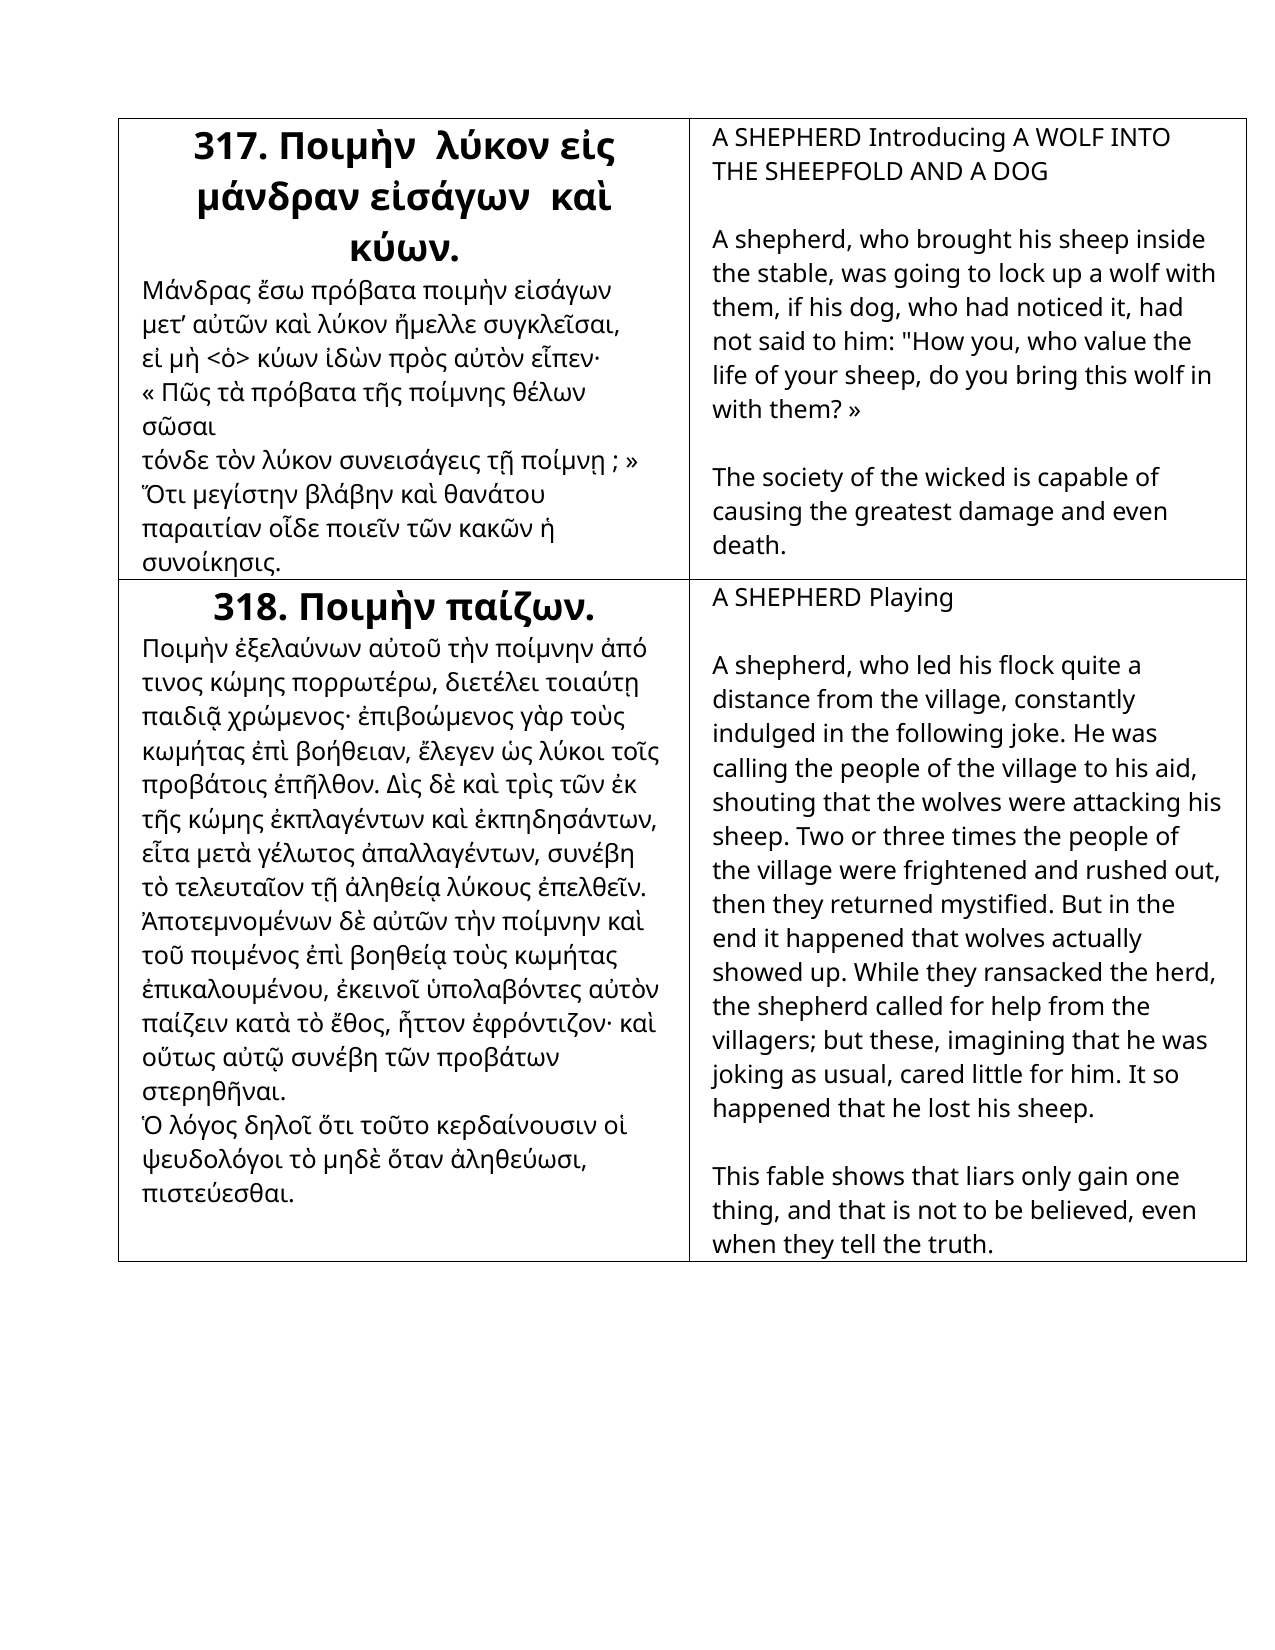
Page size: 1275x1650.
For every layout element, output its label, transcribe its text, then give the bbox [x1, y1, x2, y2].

table_cell 317. Ποιμὴν λύκον εἰς μάνδραν εἰσάγων καὶ κύων. Μάνδρας ἔσω πρόβατα ποιμὴν εἰσάγων μετ’ αὐτῶν καὶ λύκον ἤμελλε συγκλεῖσαι, εἰ μὴ <ὁ> κύων ἰδὼν πρὸς αὐτὸν εἶπεν· « Πῶς τὰ πρόβατα τῆς ποίμνης θέλων σῶσαι τόνδε τὸν λύκον συνεισάγεις τῇ ποίμνῃ ; » Ὅτι μεγίστην βλάβην καὶ θανάτου παραιτίαν οἶδε ποιεῖν τῶν κακῶν ἡ συνοίκησις. [119, 119, 689, 579]
table_cell A SHEPHERD Introducing A WOLF INTO THE SHEEPFOLD AND A DOG A shepherd, who brought his sheep inside the stable, was going to lock up a wolf with them, if his dog, who had noticed it, had not said to him: "How you, who value the life of your sheep, do you bring this wolf in with them? » The society of the wicked is capable of causing the greatest damage and even death. [690, 119, 1246, 579]
table_cell A SHEPHERD Playing A shepherd, who led his flock quite a distance from the village, constantly indulged in the following joke. He was calling the people of the village to his aid, shouting that the wolves were attacking his sheep. Two or three times the people of the village were frightened and rushed out, then they returned mystified. But in the end it happened that wolves actually showed up. While they ransacked the herd, the shepherd called for help from the villagers; but these, imagining that he was joking as usual, cared little for him. It so happened that he lost his sheep. This fable shows that liars only gain one thing, and that is not to be believed, even when they tell the truth. [690, 580, 1246, 1261]
table_cell 318. Ποιμὴν παίζων. Ποιμὴν ἐξελαύνων αὐτοῦ τὴν ποίμνην ἀπό τινος κώμης πορρωτέρω, διετέλει τοιαύτῃ παιδιᾷ χρώμενος· ἐπιβοώμενος γὰρ τοὺς κωμήτας ἐπὶ βοήθειαν, ἔλεγεν ὡς λύκοι τοῖς προβάτοις ἐπῆλθον. Δὶς δὲ καὶ τρὶς τῶν ἐκ τῆς κώμης ἐκπλαγέντων καὶ ἐκπηδησάντων, εἶτα μετὰ γέλωτος ἀπαλλαγέντων, συνέβη τὸ τελευταῖον τῇ ἀληθείᾳ λύκους ἐπελθεῖν. Ἀποτεμνομένων δὲ αὐτῶν τὴν ποίμνην καὶ τοῦ ποιμένος ἐπὶ βοηθείᾳ τοὺς κωμήτας ἐπικαλουμένου, ἐκεινοῖ ὑπολαβόντες αὐτὸν παίζειν κατὰ τὸ ἔθος, ἧττον ἐφρόντιζον· καὶ οὕτως αὐτῷ συνέβη τῶν προβάτων στερηθῆναι. Ὁ λόγος δηλοῖ ὅτι τοῦτο κερδαίνουσιν οἱ ψευδολόγοι τὸ μηδὲ ὅταν ἀληθεύωσι, πιστεύεσθαι. [119, 580, 689, 1261]
